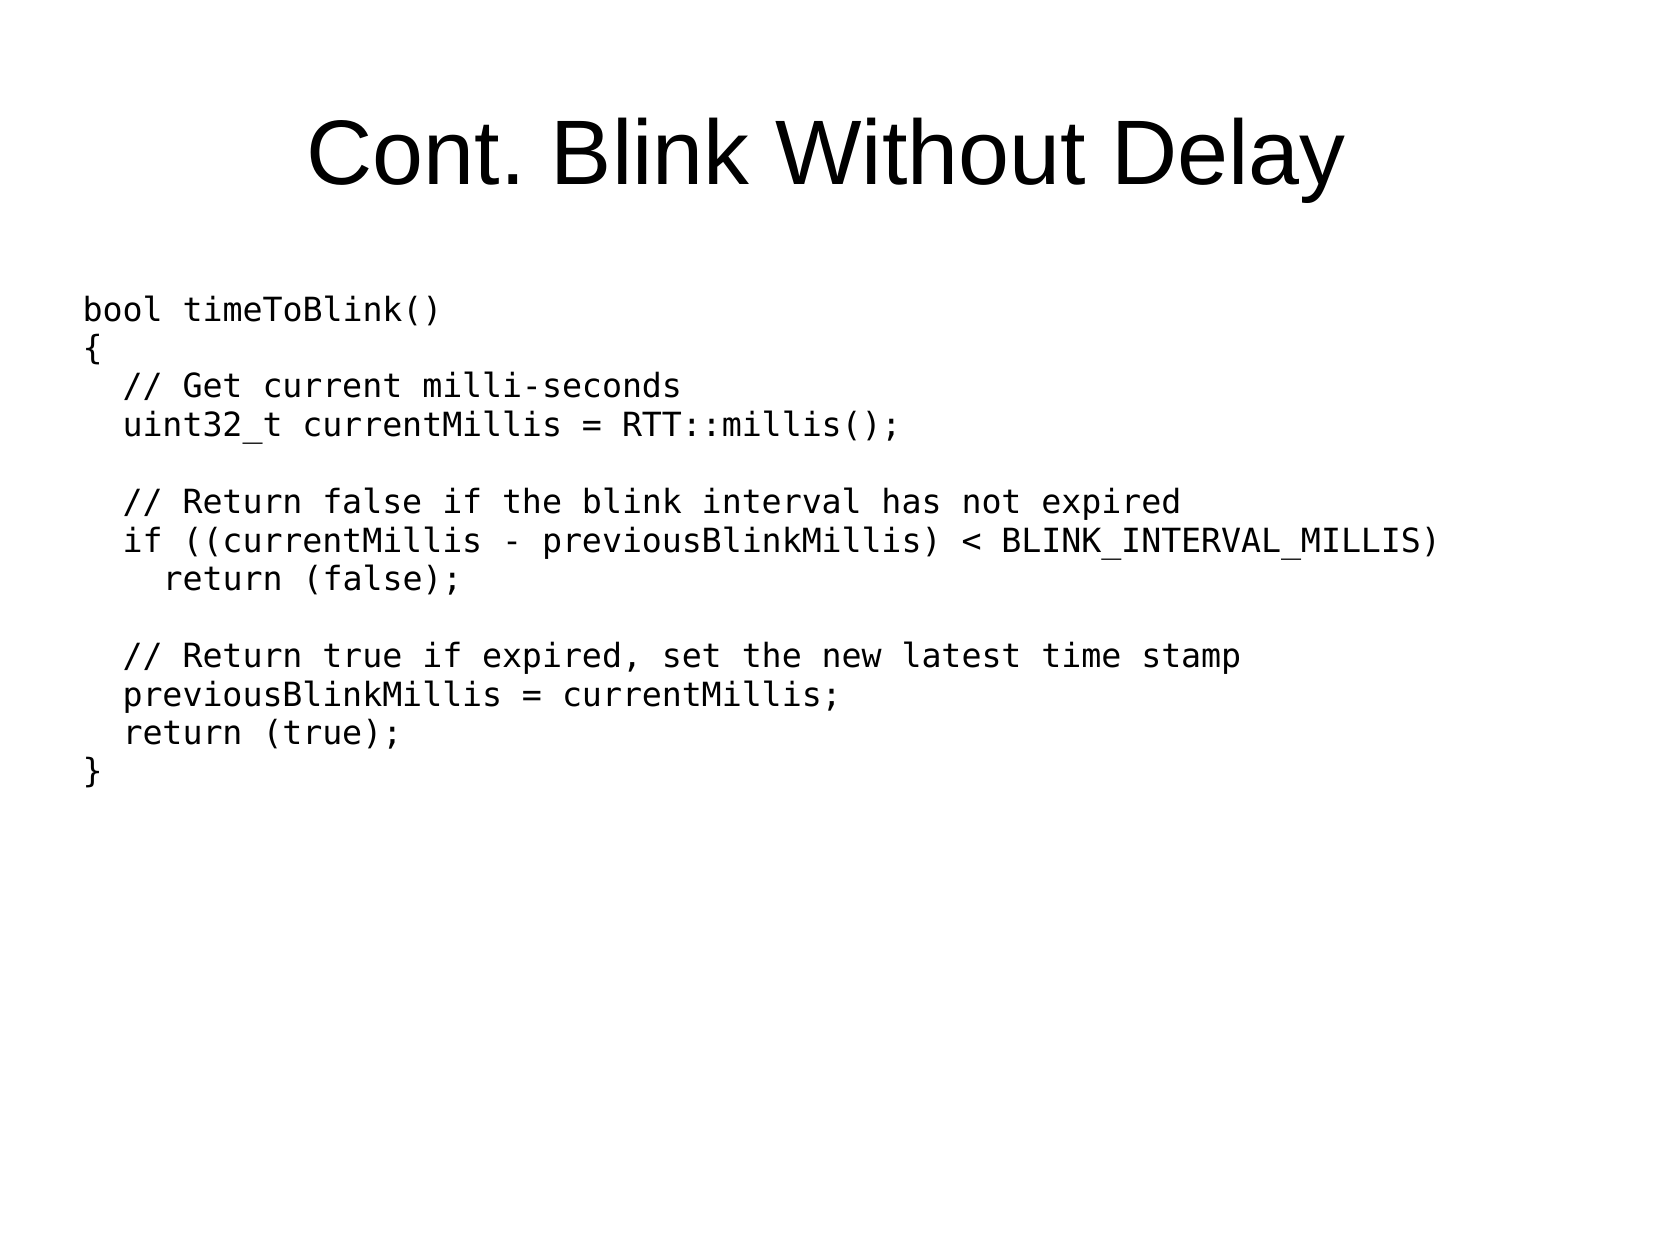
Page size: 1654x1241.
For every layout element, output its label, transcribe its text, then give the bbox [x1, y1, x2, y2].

list bool timeToBlink() { // Get current milli-seconds uint32_t currentMillis = RTT::millis(); // Return false if the blink interval has not expired if ((currentMillis - previousBlinkMillis) < BLINK_INTERVAL_MILLIS) return (false); // Return true if expired, set the new latest time stamp previousBlinkMillis = currentMillis; return (true); } [82, 290, 1571, 1216]
title Cont. Blink Without Delay [82, 49, 1571, 257]
